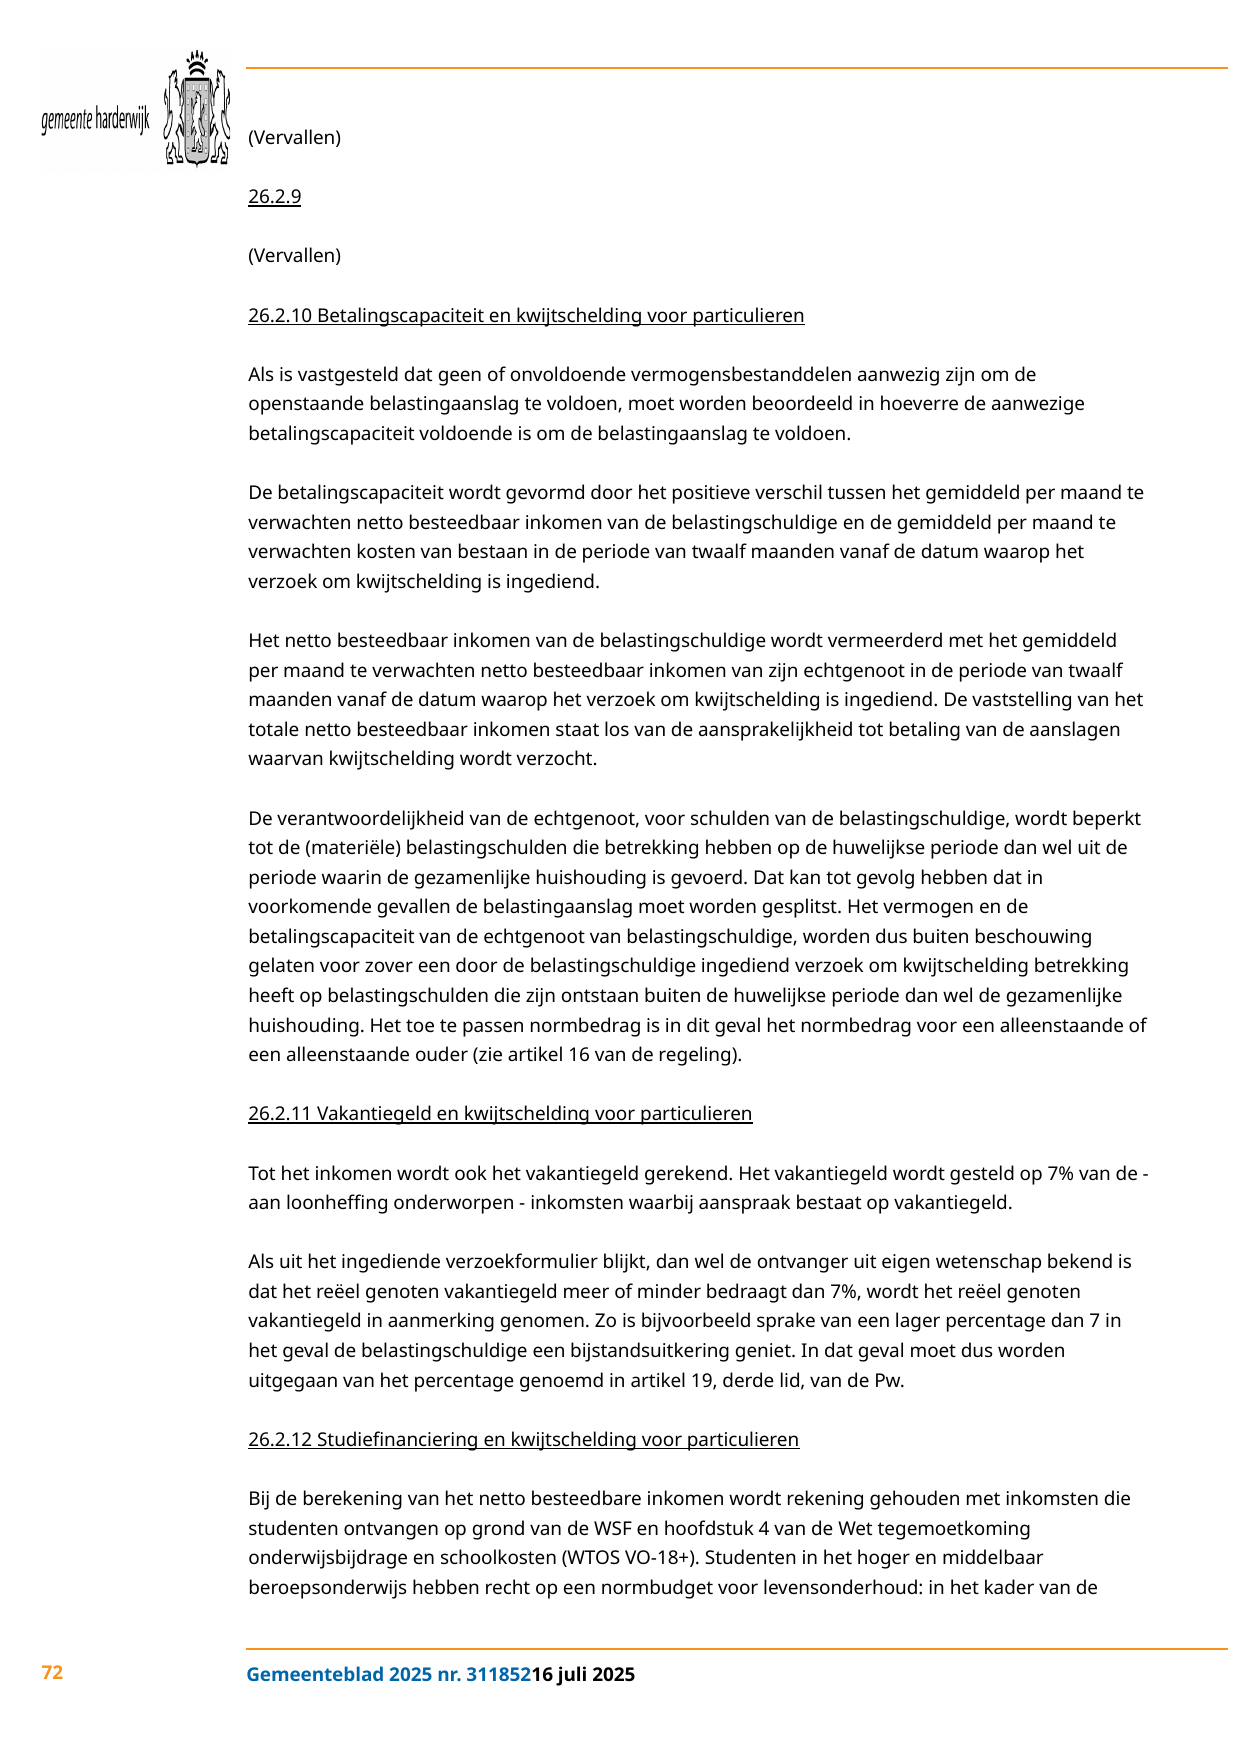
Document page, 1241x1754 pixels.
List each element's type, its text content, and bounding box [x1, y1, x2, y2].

text Als uit het ingediende verzoekformulier blijkt, dan wel de ontvanger uit eigen wetenschap bekend is dat het reëel genoten vakantiegeld meer of minder bedraagt dan 7%, wordt het reëel genoten vakantiegeld in aanmerking genomen. Zo is bijvoorbeeld sprake van een lager percentage dan 7 in het geval de belastingschuldige een bijstandsuitkering geniet. In dat geval moet dus worden uitgegaan van het percentage genoemd in artikel 19, derde lid, van de Pw. [248, 1248, 1152, 1393]
text Bij de berekening van het netto besteedbare inkomen wordt rekening gehouden met inkomsten die studenten ontvangen op grond van de WSF en hoofdstuk 4 van de Wet tegemoetkoming onderwijsbijdrage en schoolkosten (WTOS VO-18+). Studenten in het hoger en middelbaar beroepsonderwijs hebben recht op een normbudget voor levensonderhoud: in het kader van de [248, 1485, 1152, 1600]
text 26.2.12 Studiefinanciering en kwijtschelding voor particulieren [248, 1426, 1152, 1452]
text Het netto besteedbaar inkomen van de belastingschuldige wordt vermeerderd met het gemiddeld per maand te verwachten netto besteedbaar inkomen van zijn echtgenoot in de periode van twaalf maanden vanaf de datum waarop het verzoek om kwijtschelding is ingediend. De vaststelling van het totale netto besteedbaar inkomen staat los van de aansprakelijkheid tot betaling van de aanslagen waarvan kwijtschelding wordt verzocht. [248, 627, 1152, 771]
picture [41, 47, 231, 172]
text Tot het inkomen wordt ook het vakantiegeld gerekend. Het vakantiegeld wordt gesteld op 7% van de - aan loonheffing onderworpen - inkomsten waarbij aanspraak bestaat op vakantiegeld. [248, 1160, 1152, 1215]
text (Vervallen) [248, 243, 1152, 268]
text De verantwoordelijkheid van de echtgenoot, voor schulden van de belastingschuldige, wordt beperkt tot de (materiële) belastingschulden die betrekking hebben op de huwelijkse periode dan wel uit de periode waarin de gezamenlijke huishouding is gevoerd. Dat kan tot gevolg hebben dat in voorkomende gevallen de belastingaanslag moet worden gesplitst. Het vermogen en de betalingscapaciteit van de echtgenoot van belastingschuldige, worden dus buiten beschouwing gelaten voor zover een door de belastingschuldige ingediend verzoek om kwijtschelding betrekking heeft op belastingschulden die zijn ontstaan buiten de huwelijkse periode dan wel de gezamenlijke huishouding. Het toe te passen normbedrag is in dit geval het normbedrag voor een alleenstaande of een alleenstaande ouder (zie artikel 16 van de regeling). [248, 805, 1152, 1067]
text Als is vastgesteld dat geen of onvoldoende vermogensbestanddelen aanwezig zijn om de openstaande belastingaanslag te voldoen, moet worden beoordeeld in hoeverre de aanwezige betalingscapaciteit voldoende is om de belastingaanslag te voldoen. [248, 361, 1152, 446]
text 26.2.11 Vakantiegeld en kwijtschelding voor particulieren [248, 1101, 1152, 1126]
text De betalingscapaciteit wordt gevormd door het positieve verschil tussen het gemiddeld per maand te verwachten netto besteedbaar inkomen van de belastingschuldige en de gemiddeld per maand te verwachten kosten van bestaan in de periode van twaalf maanden vanaf de datum waarop het verzoek om kwijtschelding is ingediend. [248, 479, 1152, 594]
text 26.2.10 Betalingscapaciteit en kwijtschelding voor particulieren [248, 302, 1152, 328]
text (Vervallen) [248, 124, 1152, 150]
text 26.2.9 [248, 183, 1152, 209]
